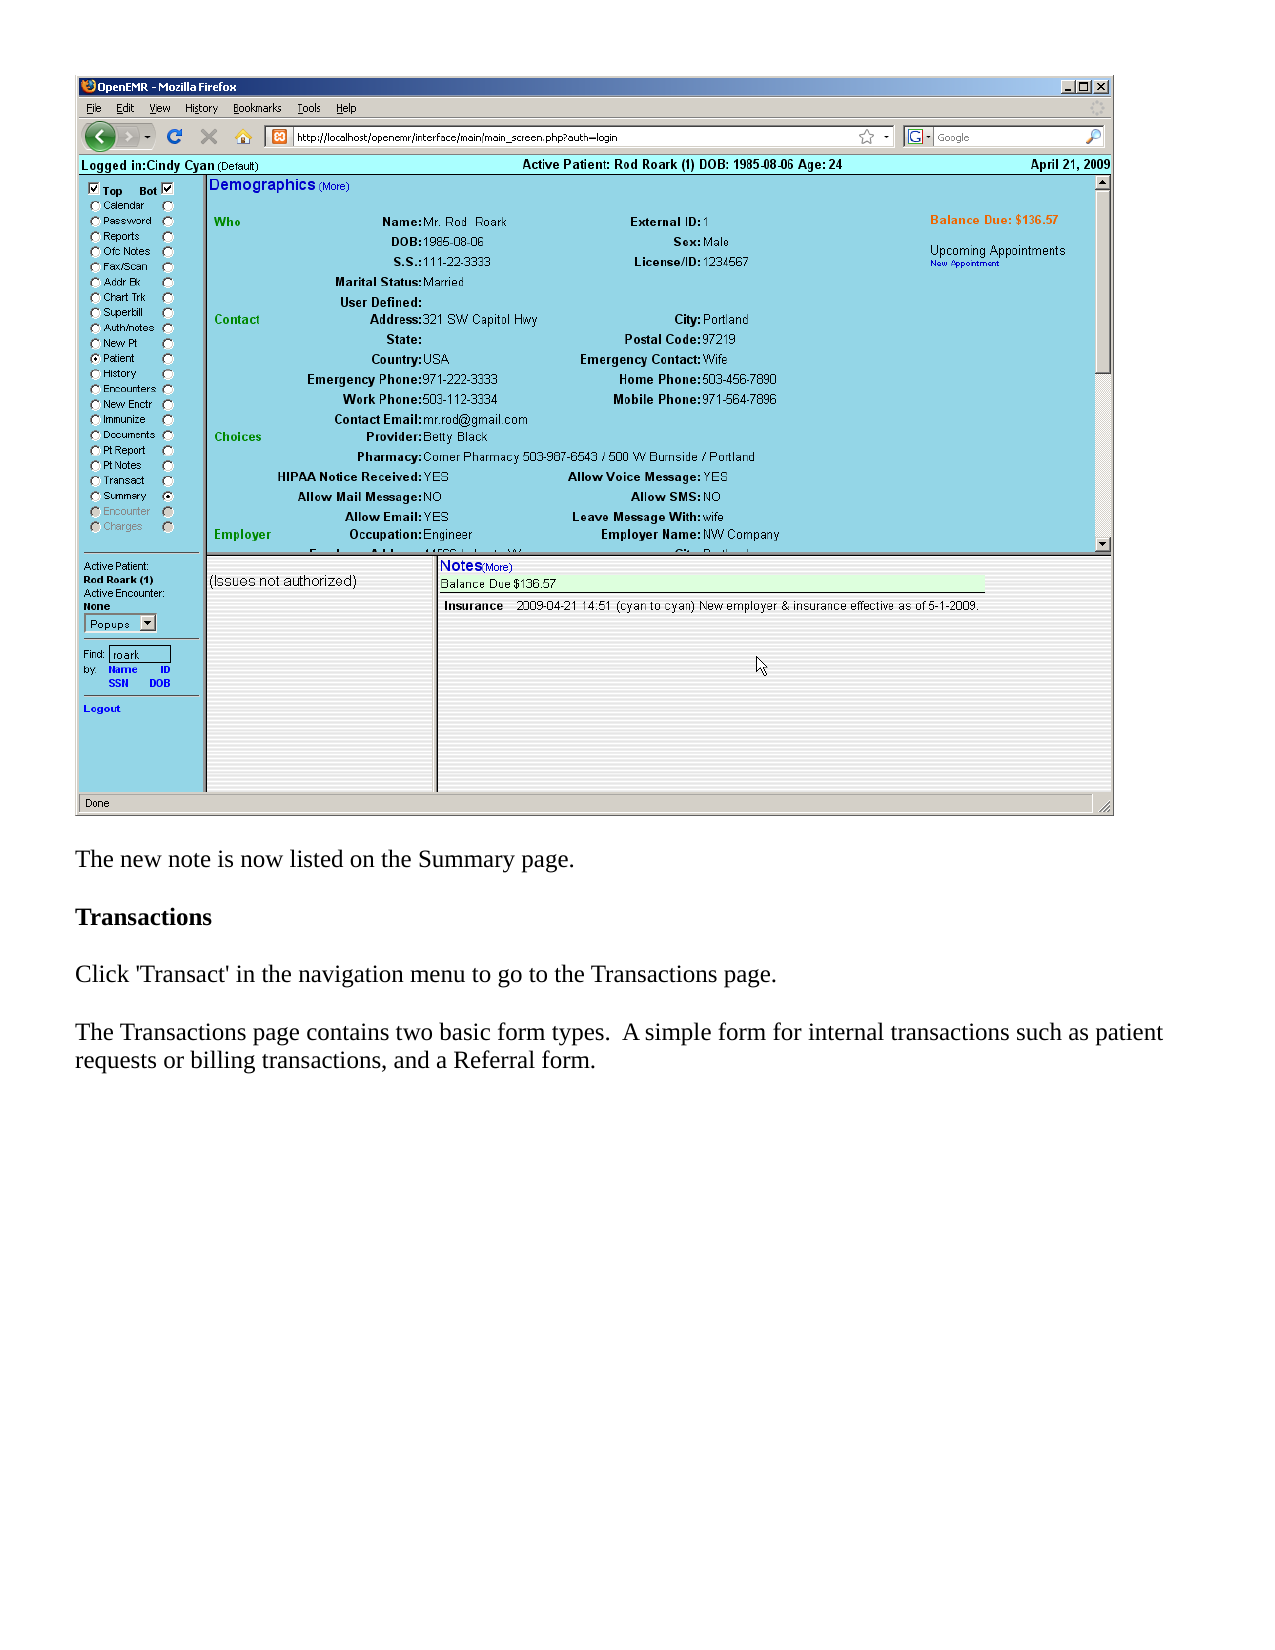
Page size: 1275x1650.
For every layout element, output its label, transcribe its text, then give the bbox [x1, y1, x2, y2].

picture [75, 75, 1114, 816]
text The new note is now listed on the Summary page. [75, 844, 1200, 873]
text The Transactions page contains two basic form types. A simple form for internal transactions such as patient requests or billing transactions, and a Referral form. [75, 1017, 1200, 1074]
text Click 'Transact' in the navigation menu to go to the Transactions page. [75, 959, 1200, 988]
text Transactions [75, 902, 1200, 930]
